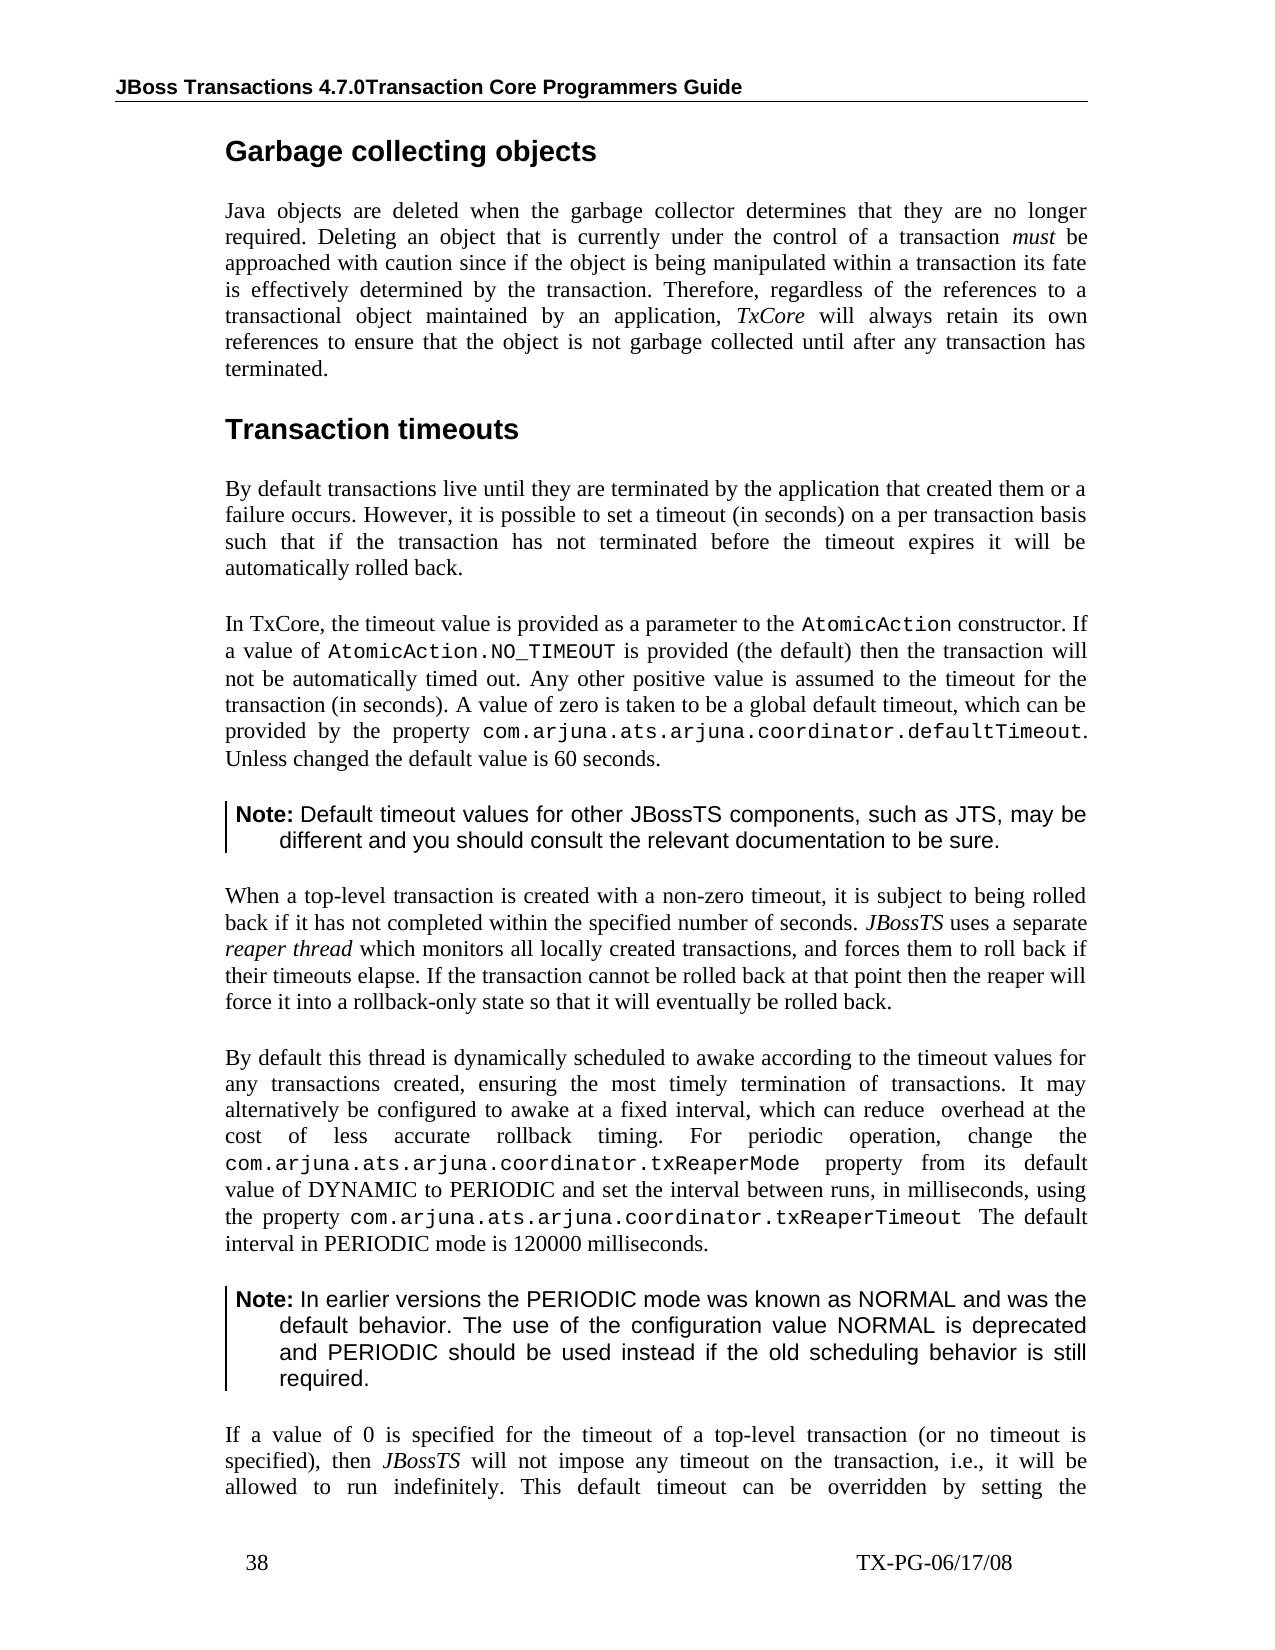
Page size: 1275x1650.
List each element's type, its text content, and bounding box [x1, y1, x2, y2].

text When a top-level transaction is created with a non-zero timeout, it is subject to being rolled back if it has not completed within the specified number of seconds. JBossTS uses a separate reaper thread which monitors all locally created transactions, and forces them to roll back if their timeouts elapse. If the transaction cannot be rolled back at that point then the reaper will force it into a rollback-only state so that it will eventually be rolled back. [225, 883, 1088, 1014]
list In earlier versions the PERIODIC mode was known as NORMAL and was the default behavior. The use of the configuration value NORMAL is deprecated and PERIODIC should be used instead if the old scheduling behavior is still required. [227, 1286, 1088, 1391]
subtitle Garbage collecting objects [225, 134, 1088, 167]
text In TxCore, the timeout value is provided as a parameter to the AtomicAction constructor. If a value of AtomicAction.NO_TIMEOUT is provided (the default) then the transaction will not be automatically timed out. Any other positive value is assumed to the timeout for the transaction (in seconds). A value of zero is taken to be a global default timeout, which can be provided by the property com.arjuna.ats.arjuna.coordinator.defaultTimeout. Unless changed the default value is 60 seconds. [225, 610, 1088, 772]
text By default transactions live until they are terminated by the application that created them or a failure occurs. However, it is possible to set a timeout (in seconds) on a per transaction basis such that if the transaction has not terminated before the timeout expires it will be automatically rolled back. [225, 475, 1088, 581]
text Java objects are deleted when the garbage collector determines that they are no longer required. Deleting an object that is currently under the control of a transaction must be approached with caution since if the object is being manipulated within a transaction its fate is effectively determined by the transaction. Therefore, regardless of the references to a transactional object maintained by an application, TxCore will always retain its own references to ensure that the object is not garbage collected until after any transaction has terminated. [225, 197, 1088, 381]
text If a value of 0 is specified for the timeout of a top-level transaction (or no timeout is specified), then JBossTS will not impose any timeout on the transaction, i.e., it will be allowed to run indefinitely. This default timeout can be overridden by setting the [225, 1421, 1088, 1500]
list Default timeout values for other JBossTS components, such as JTS, may be different and you should consult the relevant documentation to be sure. [227, 801, 1088, 853]
subtitle Transaction timeouts [225, 412, 1088, 446]
text By default this thread is dynamically scheduled to awake according to the timeout values for any transactions created, ensuring the most timely termination of transactions. It may alternatively be configured to awake at a fixed interval, which can reduce overhead at the cost of less accurate rollback timing. For periodic operation, change the com.arjuna.ats.arjuna.coordinator.txReaperMode property from its default value of DYNAMIC to PERIODIC and set the interval between runs, in milliseconds, using the property com.arjuna.ats.arjuna.coordinator.txReaperTimeout The default interval in PERIODIC mode is 120000 milliseconds. [225, 1043, 1088, 1257]
